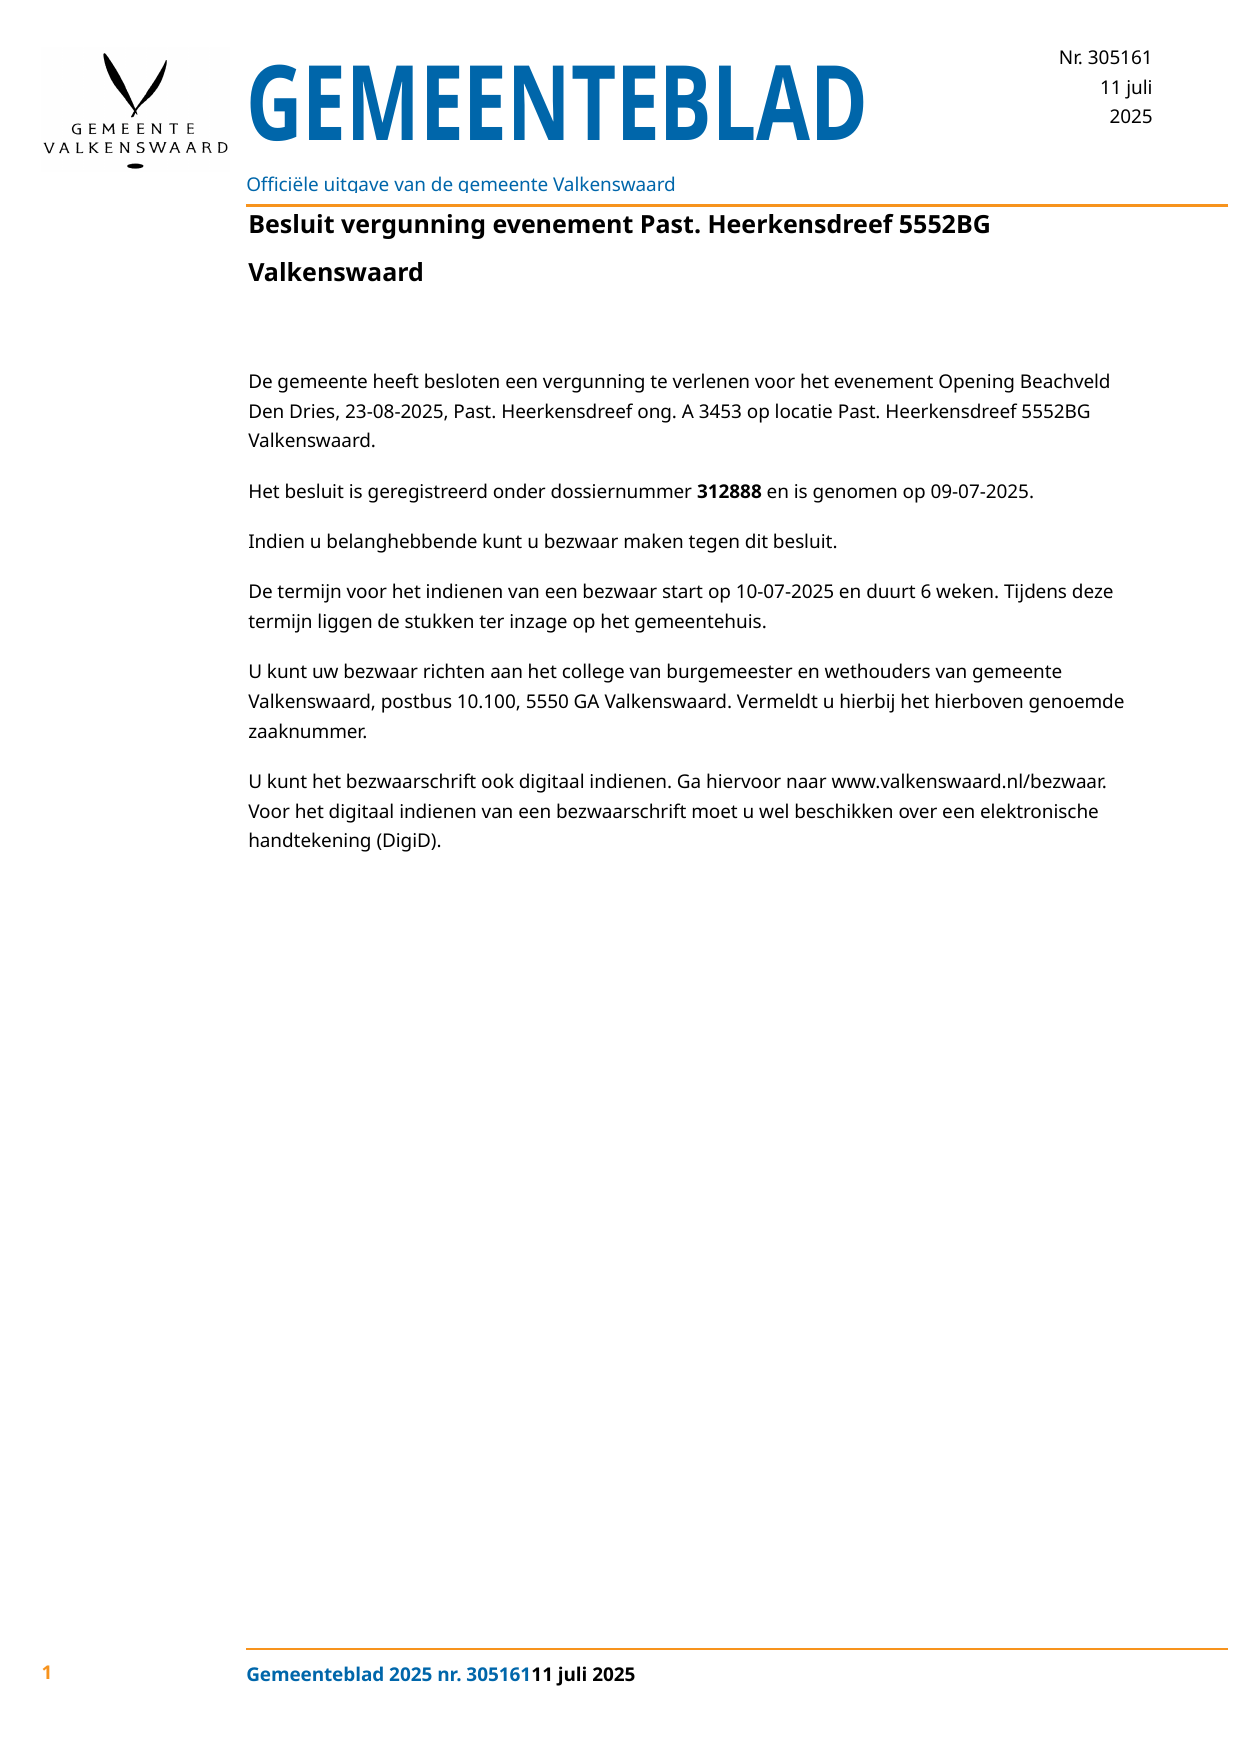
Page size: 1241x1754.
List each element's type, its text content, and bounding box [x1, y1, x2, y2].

text Indien u belanghebbende kunt u bezwaar maken tegen dit besluit. [248, 528, 1152, 554]
text U kunt het bezwaarschrift ook digitaal indienen. Ga hiervoor naar www.valkenswaard.nl/bezwaar. Voor het digitaal indienen van een bezwaarschrift moet u wel beschikken over een elektronische handtekening (DigiD). [248, 768, 1152, 853]
text Het besluit is geregistreerd onder dossiernummer 312888 en is genomen op 09-07-2025. [248, 478, 1152, 504]
text De termijn voor het indienen van een bezwaar start op 10-07-2025 en duurt 6 weken. Tijdens deze termijn liggen de stukken ter inzage op het gemeentehuis. [248, 579, 1152, 634]
text Besluit vergunning evenement Past. Heerkensdreef 5552BG Valkenswaard [248, 207, 1152, 288]
text U kunt uw bezwaar richten aan het college van burgemeester en wethouders van gemeente Valkenswaard, postbus 10.100, 5550 GA Valkenswaard. Vermeldt u hierbij het hierboven genoemde zaaknummer. [248, 659, 1152, 744]
text De gemeente heeft besloten een vergunning te verlenen voor het evenement Opening Beachveld Den Dries, 23-08-2025, Past. Heerkensdreef ong. A 3453 op locatie Past. Heerkensdreef 5552BG Valkenswaard. [248, 368, 1152, 453]
picture [41, 47, 231, 172]
